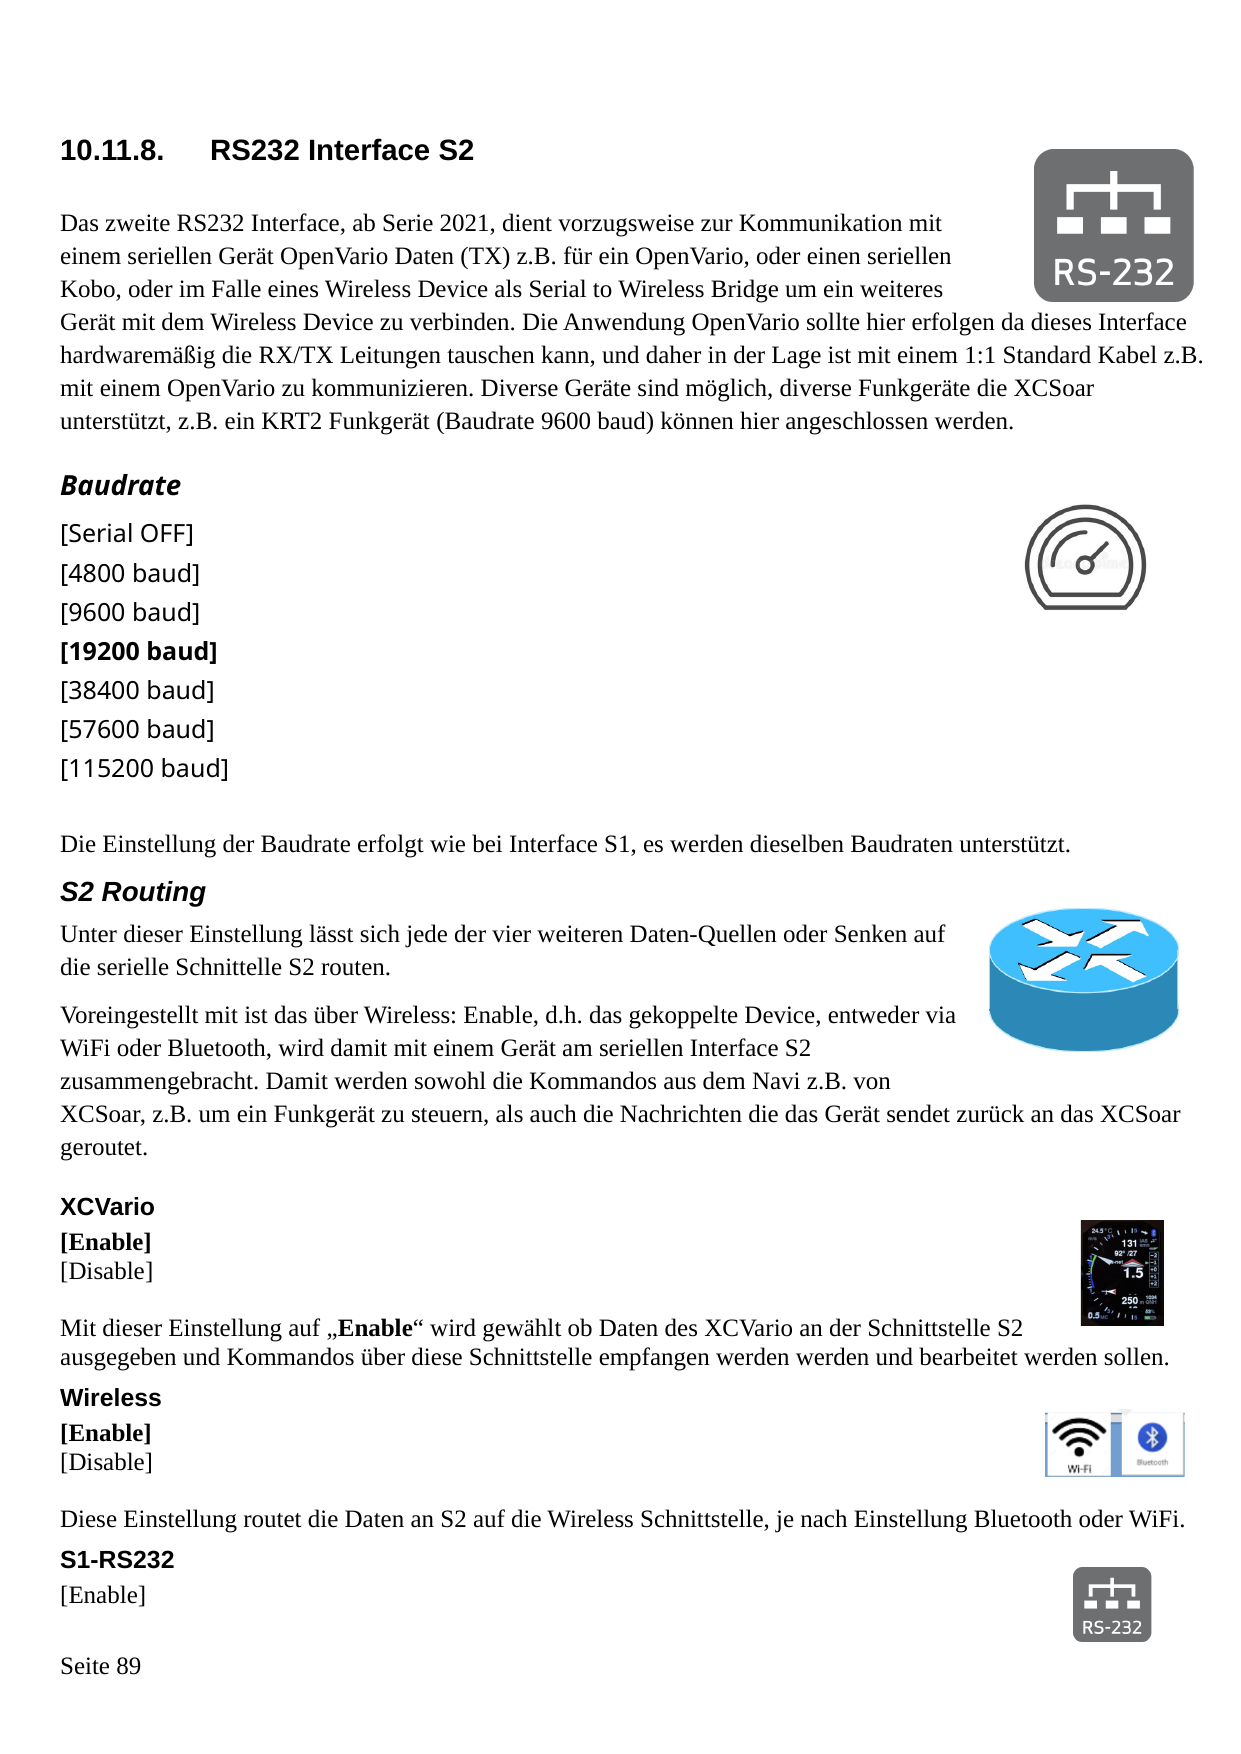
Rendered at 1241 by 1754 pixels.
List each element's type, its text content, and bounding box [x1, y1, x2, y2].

text [1154, 1580, 1207, 1609]
text Mit dieser Einstellung auf „Enable“ wird gewählt ob Daten des XCVario an der Schnittstelle S2 ausgegeben und Kommandos über diese Schnittstelle empfangen werden werden und bearbeitet werden sollen. [60, 1313, 1207, 1371]
picture [1070, 1567, 1154, 1642]
subtitle Wireless [60, 1383, 1207, 1412]
text [Enable] [60, 1580, 1070, 1609]
subtitle Baudrate [60, 466, 1207, 504]
subtitle RS232 Interface S2 [60, 133, 1207, 166]
text [38400 baud] [60, 673, 1207, 707]
text Das zweite RS232 Interface, ab Serie 2021, dient vorzugsweise zur Kommunikation mit einem seriellen Gerät OpenVario Daten (TX) z.B. für ein OpenVario, oder einen seriellen Kobo, oder im Falle eines Wireless Device als Serial to Wireless Bridge um ein weiteres Gerät mit dem Wireless Device zu verbinden. Die Anwendung OpenVario sollte hier erfolgen da dieses Interface hardwaremäßig die RX/TX Leitungen tauschen kann, und daher in der Lage ist mit einem 1:1 Standard Kabel z.B. mit einem OpenVario zu kommunizieren. Diverse Geräte sind möglich, diverse Funkgeräte die XCSoar unterstützt, z.B. ein KRT2 Funkgerät (Baudrate 9600 baud) können hier angeschlossen werden. [60, 208, 1207, 434]
subtitle S2 Routing [60, 875, 1207, 907]
text [1185, 1447, 1207, 1476]
text Unter dieser Einstellung lässt sich jede der vier weiteren Daten-Quellen oder Senken auf die serielle Schnittelle S2 routen. [60, 919, 967, 981]
picture [1045, 1409, 1185, 1477]
text [Disable] [60, 1256, 1080, 1284]
picture [967, 880, 1206, 1080]
text [1185, 1418, 1207, 1447]
text [Disable] [60, 1447, 1045, 1476]
text Voreingestellt mit ist das über Wireless: Enable, d.h. das gekoppelte Device, entweder via WiFi oder Bluetooth, wird damit mit einem Gerät am seriellen Interface S2 zusammengebracht. Damit werden sowohl die Kommandos aus dem Navi z.B. von XCSoar, z.B. um ein Funkgerät zu steuern, als auch die Nachrichten die das Gerät sendet zurück an das XCSoar geroutet. [60, 1000, 1207, 1161]
text [115200 baud] [60, 751, 1207, 785]
text [1171, 555, 1207, 589]
text [Enable] [60, 1418, 1045, 1447]
text [1164, 1227, 1207, 1256]
text [57600 baud] [60, 712, 1207, 746]
picture [1028, 149, 1198, 302]
text [1164, 1256, 1207, 1284]
text Diese Einstellung routet die Daten an S2 auf die Wireless Schnittstelle, je nach Einstellung Bluetooth oder WiFi. [60, 1504, 1207, 1533]
subtitle S1-RS232 [60, 1546, 1207, 1574]
text [9600 baud] [60, 594, 1005, 628]
text Die Einstellung der Baudrate erfolgt wie bei Interface S1, es werden dieselben Baudraten unterstützt. [60, 829, 1207, 858]
text [1171, 516, 1207, 550]
text [Enable] [60, 1227, 1080, 1256]
picture [1005, 485, 1171, 637]
text [Serial OFF] [60, 516, 1005, 550]
text [19200 baud] [60, 634, 1207, 668]
subtitle XCVario [60, 1192, 1207, 1221]
text [1171, 594, 1207, 628]
picture [1080, 1220, 1164, 1326]
text [4800 baud] [60, 555, 1005, 589]
